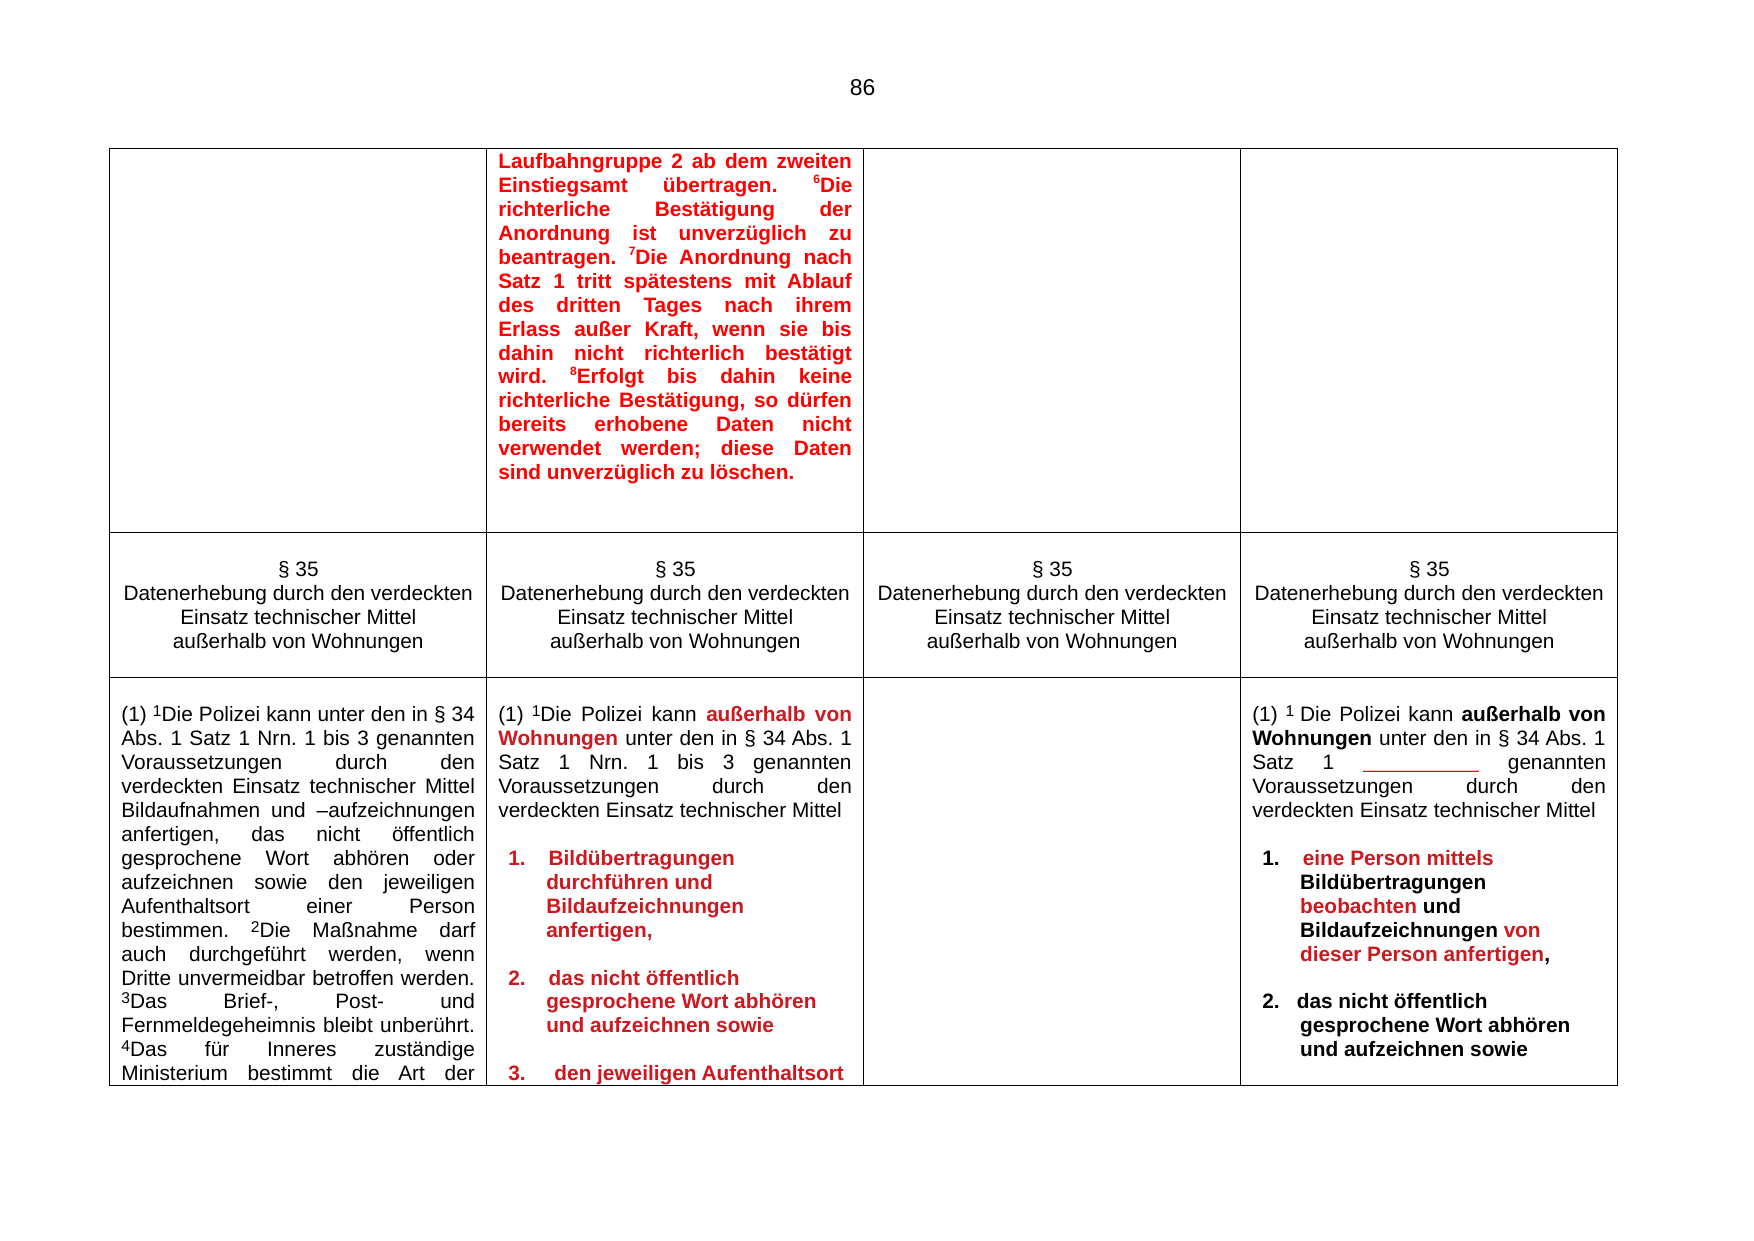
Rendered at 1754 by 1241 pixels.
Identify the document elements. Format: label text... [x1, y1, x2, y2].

table_cell § 35 Datenerhebung durch den verdeckten Einsatz technischer Mittel außerhalb von Wohnungen [864, 533, 1240, 677]
table_cell [1241, 149, 1617, 532]
table_cell § 35 Datenerhebung durch den verdeckten Einsatz technischer Mittel außerhalb von Wohnungen [487, 533, 863, 677]
table_cell [864, 149, 1240, 532]
table_cell Laufbahngruppe 2 ab dem zweiten Einstiegsamt übertragen. 6Die richterliche Bestätigung der Anordnung ist unverzüglich zu beantragen. 7Die Anordnung nach Satz 1 tritt spätestens mit Ablauf des dritten Tages nach ihrem Erlass außer Kraft, wenn sie bis dahin nicht richterlich bestätigt wird. 8Erfolgt bis dahin keine richterliche Bestätigung, so dürfen bereits erhobene Daten nicht verwendet werden; diese Daten sind unverzüglich zu löschen. [487, 149, 863, 532]
table_cell § 35 Datenerhebung durch den verdeckten Einsatz technischer Mittel außerhalb von Wohnungen [1241, 533, 1617, 677]
table_cell [110, 149, 486, 532]
table_cell (1) 1Die Polizei kann außerhalb von Wohnungen unter den in § 34 Abs. 1 Satz 1 Nrn. 1 bis 3 genannten Voraussetzungen durch den verdeckten Einsatz technischer Mittel 1. Bildübertragungen durchführen und Bildaufzeichnungen anfertigen, 2. das nicht öffentlich gesprochene Wort abhören und aufzeichnen sowie 3. den jeweiligen Aufenthaltsort [487, 678, 863, 1085]
table_cell [864, 678, 1240, 1085]
table_cell § 35 Datenerhebung durch den verdeckten Einsatz technischer Mittel außerhalb von Wohnungen [110, 533, 486, 677]
table_cell (1) 1Die Polizei kann unter den in § 34 Abs. 1 Satz 1 Nrn. 1 bis 3 genannten Voraussetzungen durch den verdeckten Einsatz technischer Mittel Bildaufnahmen und –aufzeichnungen anfertigen, das nicht öffentlich gesprochene Wort abhören oder aufzeichnen sowie den jeweiligen Aufenthaltsort einer Person bestimmen. 2Die Maßnahme darf auch durchgeführt werden, wenn Dritte unvermeidbar betroffen werden. 3Das Brief-, Post- und Fernmeldegeheimnis bleibt unberührt. 4Das für Inneres zuständige Ministerium bestimmt die Art der [110, 678, 486, 1085]
table_cell (1) 1 Die Polizei kann außerhalb von Wohnungen unter den in § 34 Abs. 1 Satz 1 __________ genannten Voraussetzungen durch den verdeckten Einsatz technischer Mittel 1. eine Person mittels Bildübertragungen beobachten und Bildaufzeichnungen von dieser Person anfertigen, 2. das nicht öffentlich gesprochene Wort abhören und aufzeichnen sowie [1241, 678, 1617, 1085]
